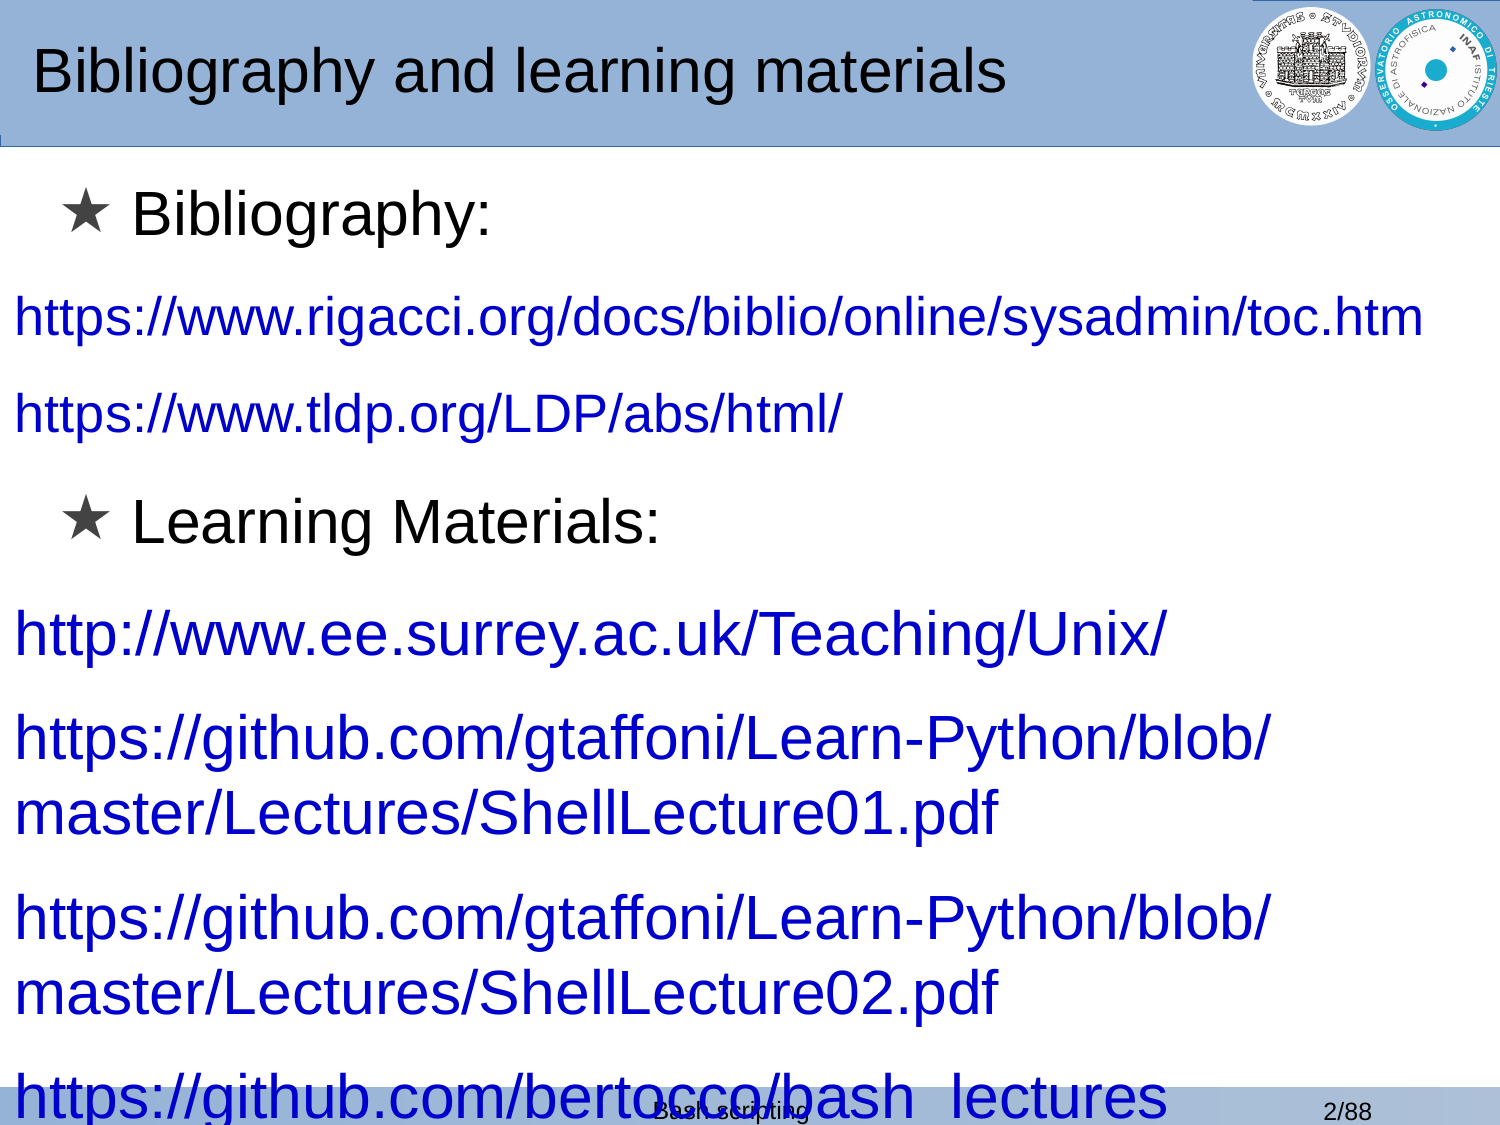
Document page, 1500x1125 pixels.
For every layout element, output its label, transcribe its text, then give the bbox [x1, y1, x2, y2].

title Traditional service delivery [1253, 0, 1500, 135]
text_box Bibliography and learning materials [0, 0, 1253, 135]
list Bibliography: https://www.rigacci.org/docs/biblio/online/sysadmin/toc.htm https://www.tldp.org/LDP/abs/html/ Learning Materials: http://www.ee.surrey.ac.uk/Teaching/Unix/ https://github.com/gtaffoni/Learn-Python/blob/master/Lectures/ShellLecture01.pdf https://github.com/gtaffoni/Learn-Python/blob/master/Lectures/ShellLecture02.pdf https://github.com/bertocco/bash_lectures [0, 135, 1500, 1054]
